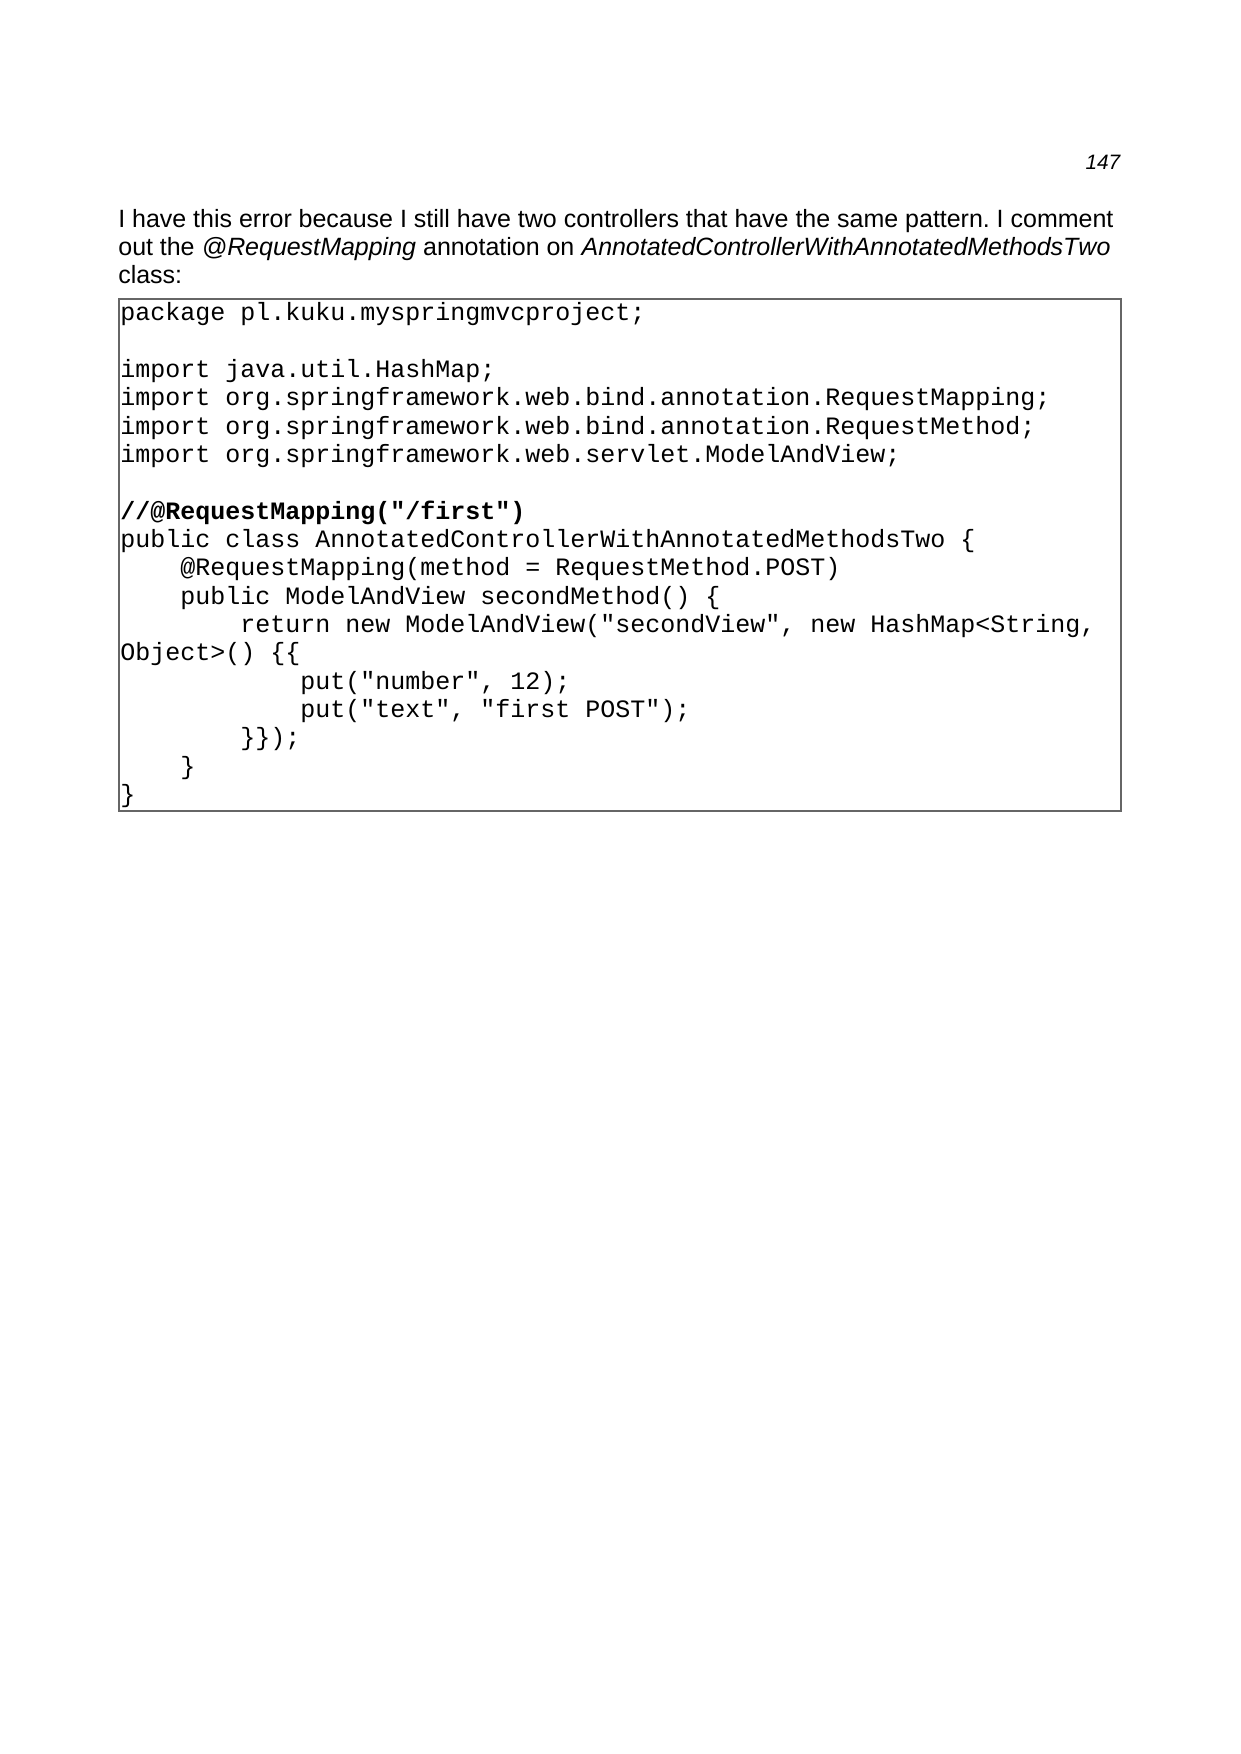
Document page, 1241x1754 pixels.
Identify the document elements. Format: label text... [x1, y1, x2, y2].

text return new ModelAndView("secondView", new HashMap<String, Object>() {{ [120, 609, 1120, 666]
text import org.springframework.web.servlet.ModelAndView; [120, 439, 1120, 470]
text } [120, 751, 1120, 779]
text put("text", "first POST"); [120, 694, 1120, 723]
text I have this error because I still have two controllers that have the same pattern. I comment out the @RequestMapping annotation on AnnotatedControllerWithAnnotatedMethodsTwo class: [118, 205, 1122, 289]
text package pl.kuku.myspringmvcproject; [120, 300, 1120, 328]
text put("number", 12); [120, 666, 1120, 694]
text import org.springframework.web.bind.annotation.RequestMethod; [120, 411, 1120, 439]
text @RequestMapping(method = RequestMethod.POST) [120, 553, 1120, 581]
text import org.springframework.web.bind.annotation.RequestMapping; [120, 383, 1120, 411]
text } [120, 779, 1120, 810]
text import java.util.HashMap; [120, 354, 1120, 383]
text public class AnnotatedControllerWithAnnotatedMethodsTwo { [120, 524, 1120, 553]
text //@RequestMapping("/first") [120, 496, 1120, 524]
text public ModelAndView secondMethod() { [120, 581, 1120, 609]
text }}); [120, 723, 1120, 751]
